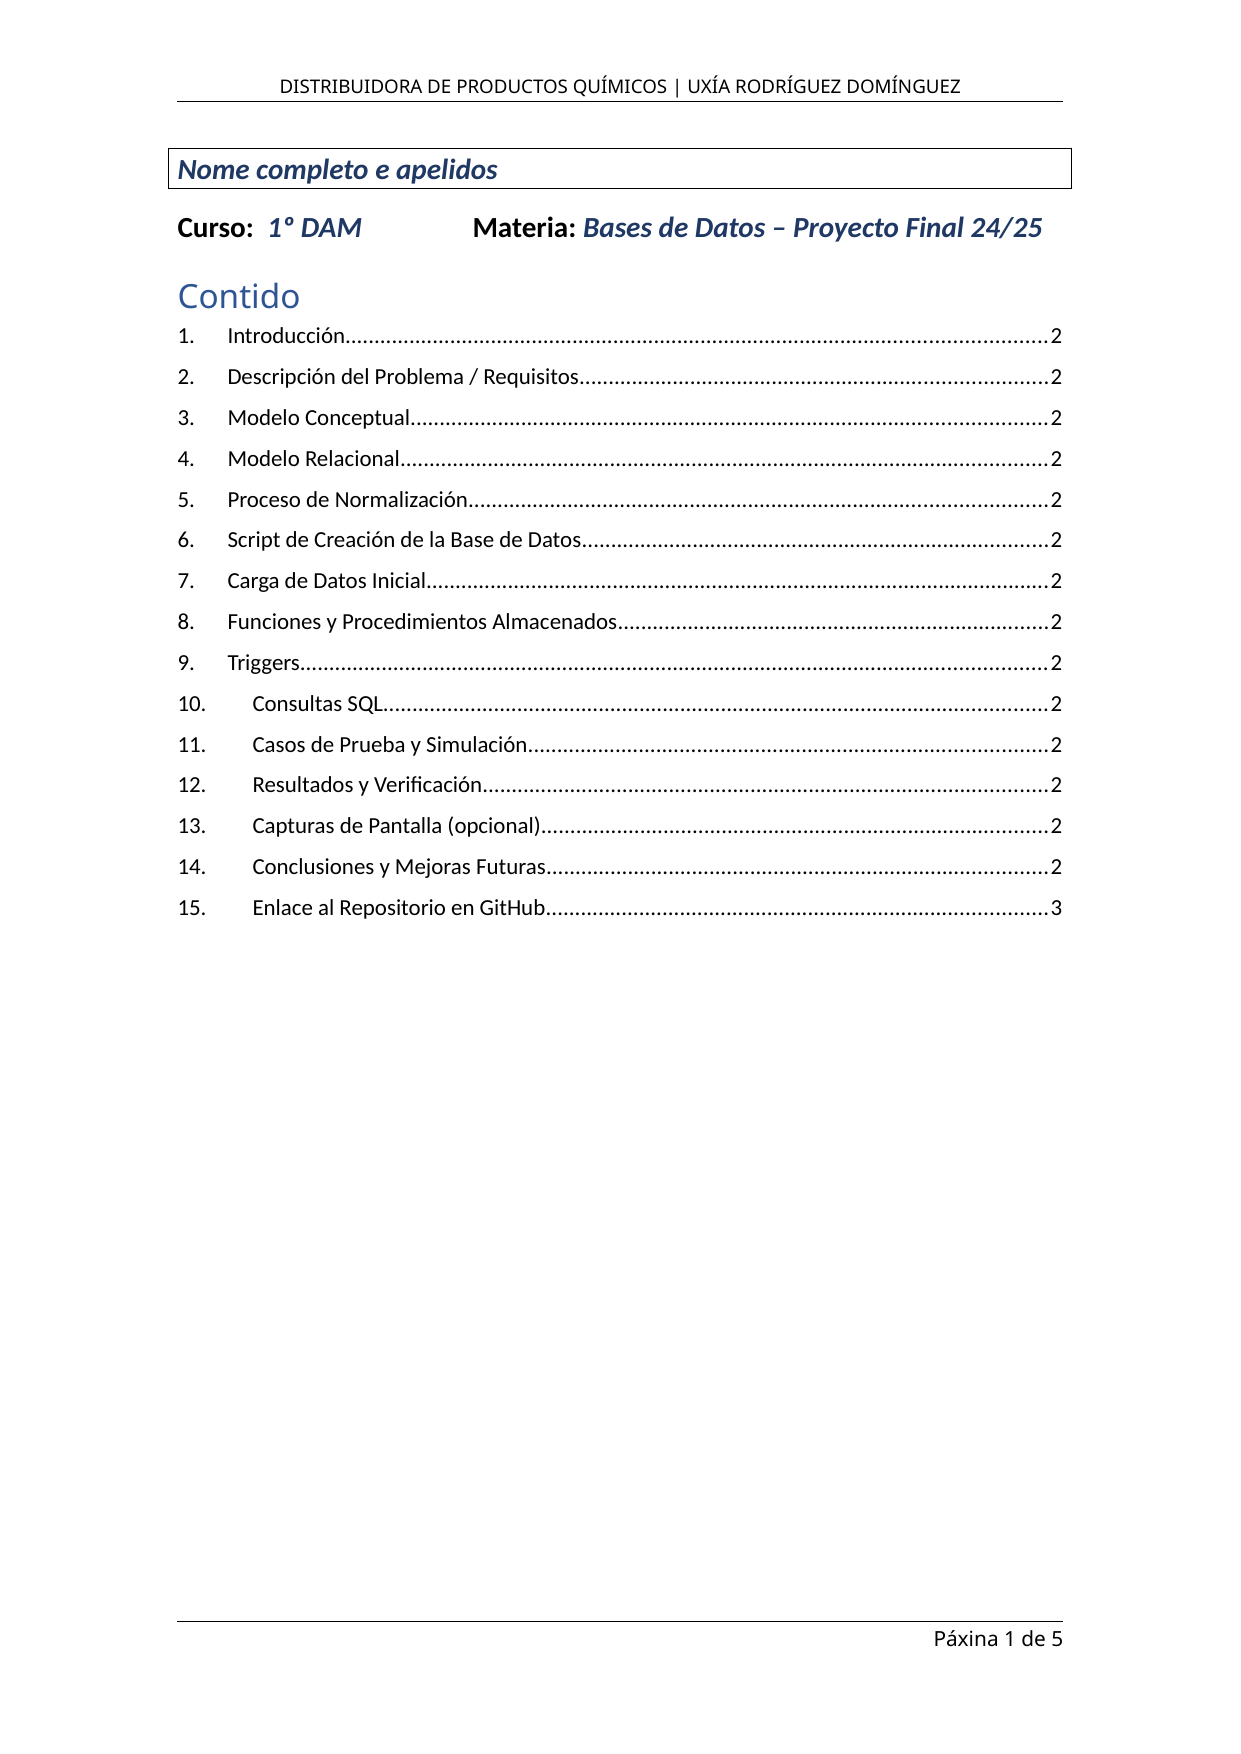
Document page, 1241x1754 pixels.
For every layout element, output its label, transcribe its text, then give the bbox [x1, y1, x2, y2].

text 6. Script de Creación de la Base de Datos 2 [177, 526, 1063, 553]
text Nome completo e apelidos [169, 149, 1071, 188]
text 10. Consultas SQL 2 [177, 689, 1063, 717]
text 1. Introducción 2 [177, 321, 1063, 349]
text 11. Casos de Prueba y Simulación 2 [177, 730, 1063, 758]
text 8. Funciones y Procedimientos Almacenados 2 [177, 607, 1063, 635]
text 14. Conclusiones y Mejoras Futuras 2 [177, 852, 1063, 880]
text 5. Proceso de Normalización 2 [177, 485, 1063, 513]
text 13. Capturas de Pantalla (opcional) 2 [177, 811, 1063, 839]
text 7. Carga de Datos Inicial 2 [177, 566, 1063, 594]
text 9. Triggers 2 [177, 648, 1063, 676]
text 4. Modelo Relacional 2 [177, 444, 1063, 472]
text 15. Enlace al Repositorio en GitHub 3 [177, 893, 1063, 921]
text 3. Modelo Conceptual 2 [177, 403, 1063, 431]
text 12. Resultados y Verificación 2 [177, 771, 1063, 798]
text Curso: 1º DAM Materia: Bases de Datos – Proyecto Final 24/25 [177, 209, 1063, 244]
text 2. Descripción del Problema / Requisitos 2 [177, 362, 1063, 390]
subtitle Contido [177, 272, 1063, 318]
